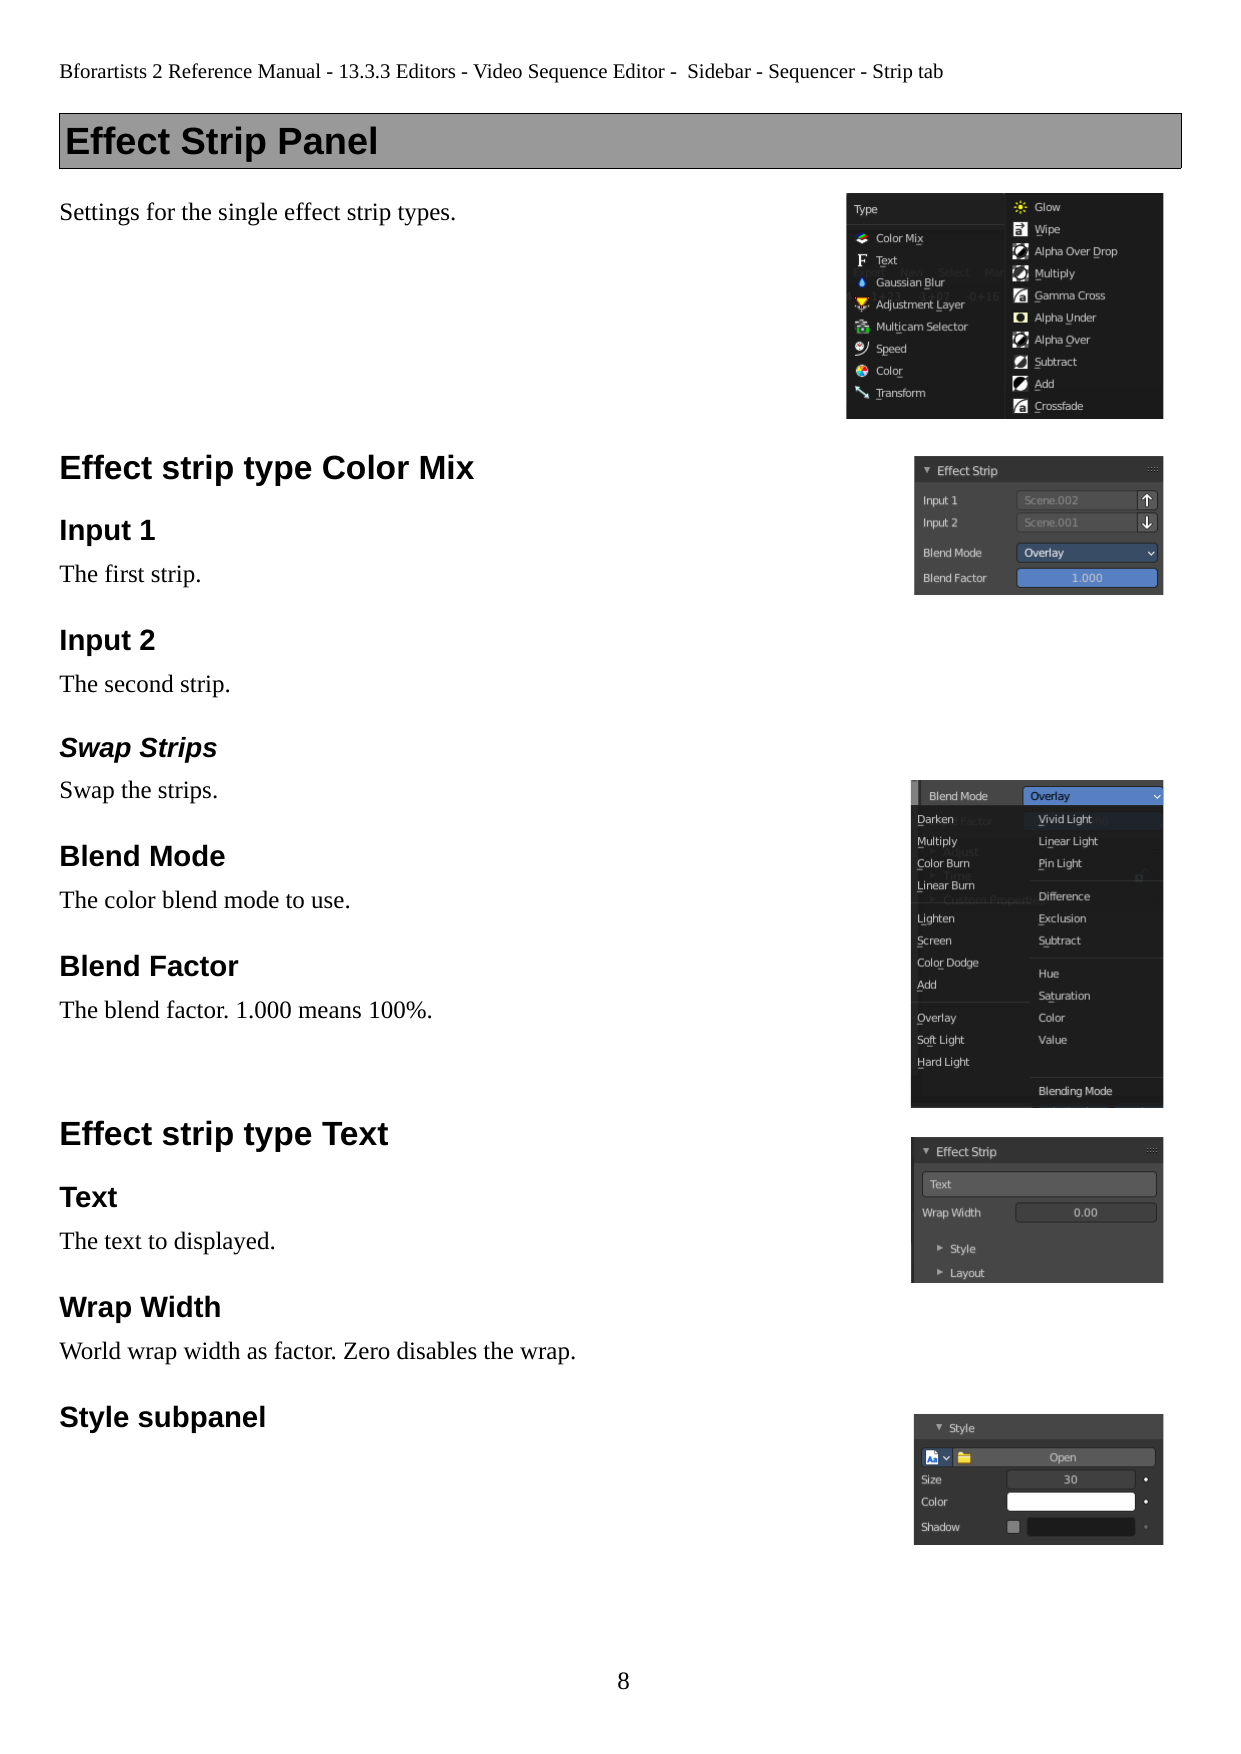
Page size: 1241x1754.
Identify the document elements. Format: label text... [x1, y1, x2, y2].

text Settings for the single effect strip types. [59, 197, 846, 225]
picture [910, 780, 1164, 1108]
picture [913, 1414, 1164, 1545]
text The color blend mode to use. [59, 885, 910, 914]
subtitle [1164, 949, 1181, 983]
picture [911, 1137, 1164, 1283]
text The blend factor. 1.000 means 100%. [59, 995, 910, 1024]
subtitle Input 1 [59, 513, 914, 547]
subtitle Blend Factor [59, 949, 910, 983]
text [1164, 559, 1181, 588]
subtitle [1164, 839, 1181, 873]
picture [846, 193, 1164, 419]
subtitle Text [59, 1180, 911, 1213]
text The text to displayed. [59, 1226, 911, 1255]
subtitle Blend Mode [59, 839, 910, 873]
subtitle [1164, 1180, 1181, 1213]
subtitle Effect strip type Color Mix [59, 447, 1181, 486]
text [1164, 1226, 1181, 1255]
table_header Effect Strip Panel [60, 114, 1181, 168]
subtitle Effect strip type Text [59, 1114, 1181, 1153]
text World wrap width as factor. Zero disables the wrap. [59, 1336, 1181, 1365]
subtitle Style subpanel [59, 1399, 1181, 1433]
picture [914, 456, 1164, 595]
subtitle Input 2 [59, 623, 1181, 657]
subtitle Wrap Width [59, 1290, 1181, 1323]
subtitle [1164, 513, 1181, 547]
subtitle Swap Strips [59, 731, 1181, 763]
text Swap the strips. [59, 775, 1181, 804]
text The first strip. [59, 559, 914, 588]
text The second strip. [59, 669, 1181, 698]
